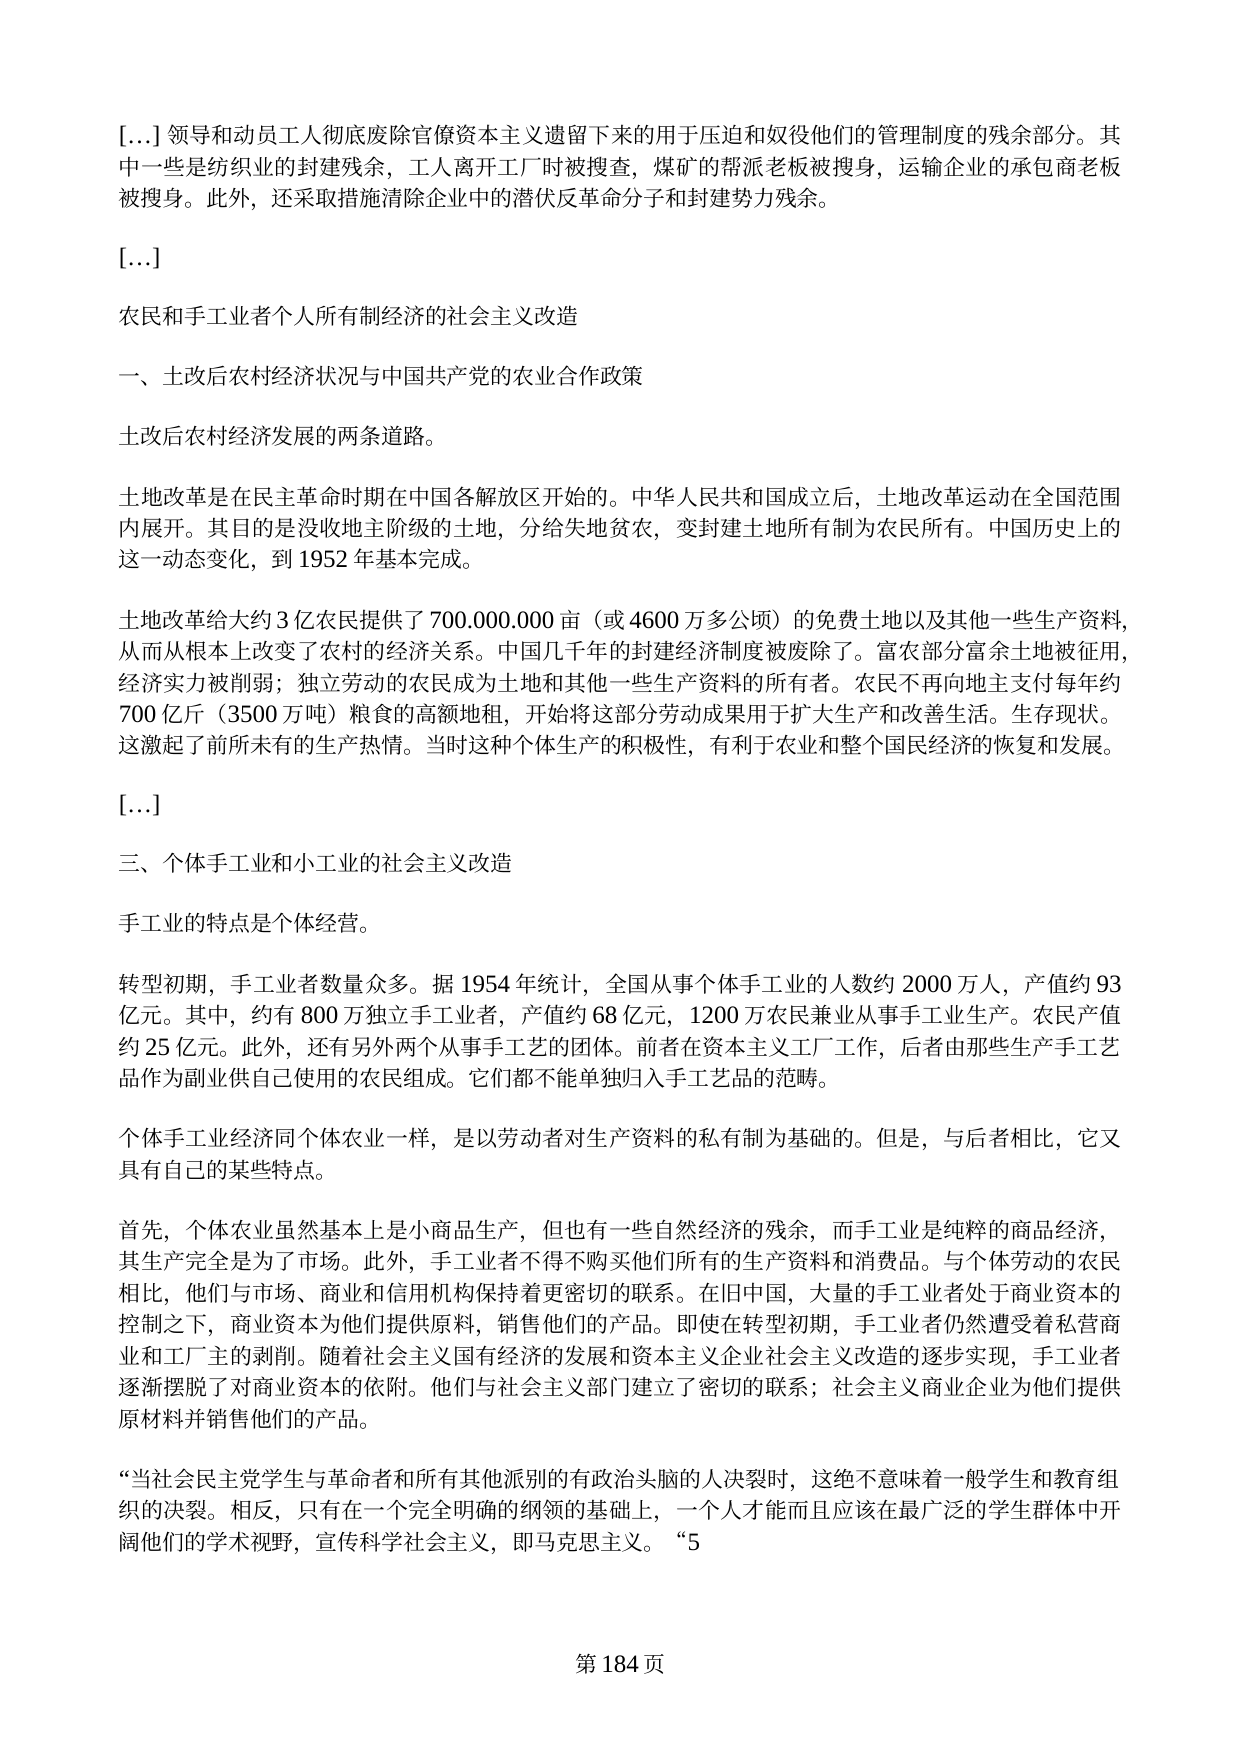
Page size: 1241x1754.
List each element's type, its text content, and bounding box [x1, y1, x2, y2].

text 一、土改后农村经济状况与中国共产党的农业合作政策 [118, 359, 1122, 391]
text 个体手工业经济同个体农业一样，是以劳动者对生产资料的私有制为基础的。但是，与后者相比，它又具有自己的某些特点。 [118, 1121, 1122, 1184]
text […] [118, 789, 1122, 818]
text 农民和手工业者个人所有制经济的社会主义改造 [118, 299, 1122, 331]
text 土改后农村经济发展的两条道路。 [118, 419, 1122, 451]
text 土地改革是在民主革命时期在中国各解放区开始的。中华人民共和国成立后，土地改革运动在全国范围内展开。其目的是没收地主阶级的土地，分给失地贫农，变封建土地所有制为农民所有。中国历史上的这一动态变化，到1952年基本完成。 [118, 480, 1122, 574]
text “当社会民主党学生与革命者和所有其他派别的有政治头脑的人决裂时，这绝不意味着一般学生和教育组织的决裂。相反，只有在一个完全明确的纲领的基础上，一个人才能而且应该在最广泛的学生群体中开阔他们的学术视野，宣传科学社会主义，即马克思主义。“5 [118, 1462, 1122, 1556]
text 三、个体手工业和小工业的社会主义改造 [118, 846, 1122, 878]
text 土地改革给大约3亿农民提供了700.000.000亩（或4600万多公顷）的免费土地以及其他一些生产资料，从而从根本上改变了农村的经济关系。中国几千年的封建经济制度被废除了。富农部分富余土地被征用，经济实力被削弱；独立劳动的农民成为土地和其他一些生产资料的所有者。农民不再向地主支付每年约700亿斤（3500万吨）粮食的高额地租，开始将这部分劳动成果用于扩大生产和改善生活。生存现状。这激起了前所未有的生产热情。当时这种个体生产的积极性，有利于农业和整个国民经济的恢复和发展。 [118, 603, 1122, 760]
text 首先，个体农业虽然基本上是小商品生产，但也有一些自然经济的残余，而手工业是纯粹的商品经济，其生产完全是为了市场。此外，手工业者不得不购买他们所有的生产资料和消费品。与个体劳动的农民相比，他们与市场、商业和信用机构保持着更密切的联系。在旧中国，大量的手工业者处于商业资本的控制之下，商业资本为他们提供原料，销售他们的产品。即使在转型初期，手工业者仍然遭受着私营商业和工厂主的剥削。随着社会主义国有经济的发展和资本主义企业社会主义改造的逐步实现，手工业者逐渐摆脱了对商业资本的依附。他们与社会主义部门建立了密切的联系；社会主义商业企业为他们提供原材料并销售他们的产品。 [118, 1213, 1122, 1433]
text 手工业的特点是个体经营。 [118, 907, 1122, 938]
text […] [118, 242, 1122, 270]
text […] 领导和动员工人彻底废除官僚资本主义遗留下来的用于压迫和奴役他们的管理制度的残余部分。其中一些是纺织业的封建残余，工人离开工厂时被搜查，煤矿的帮派老板被搜身，运输企业的承包商老板被搜身。此外，还采取措施清除企业中的潜伏反革命分子和封建势力残余。 [118, 118, 1122, 213]
text 转型初期，手工业者数量众多。据1954年统计，全国从事个体手工业的人数约2000万人，产值约93亿元。其中，约有800万独立手工业者，产值约68亿元，1200万农民兼业从事手工业生产。农民产值约25亿元。此外，还有另外两个从事手工艺的团体。前者在资本主义工厂工作，后者由那些生产手工艺品作为副业供自己使用的农民组成。它们都不能单独归入手工艺品的范畴。 [118, 967, 1122, 1093]
